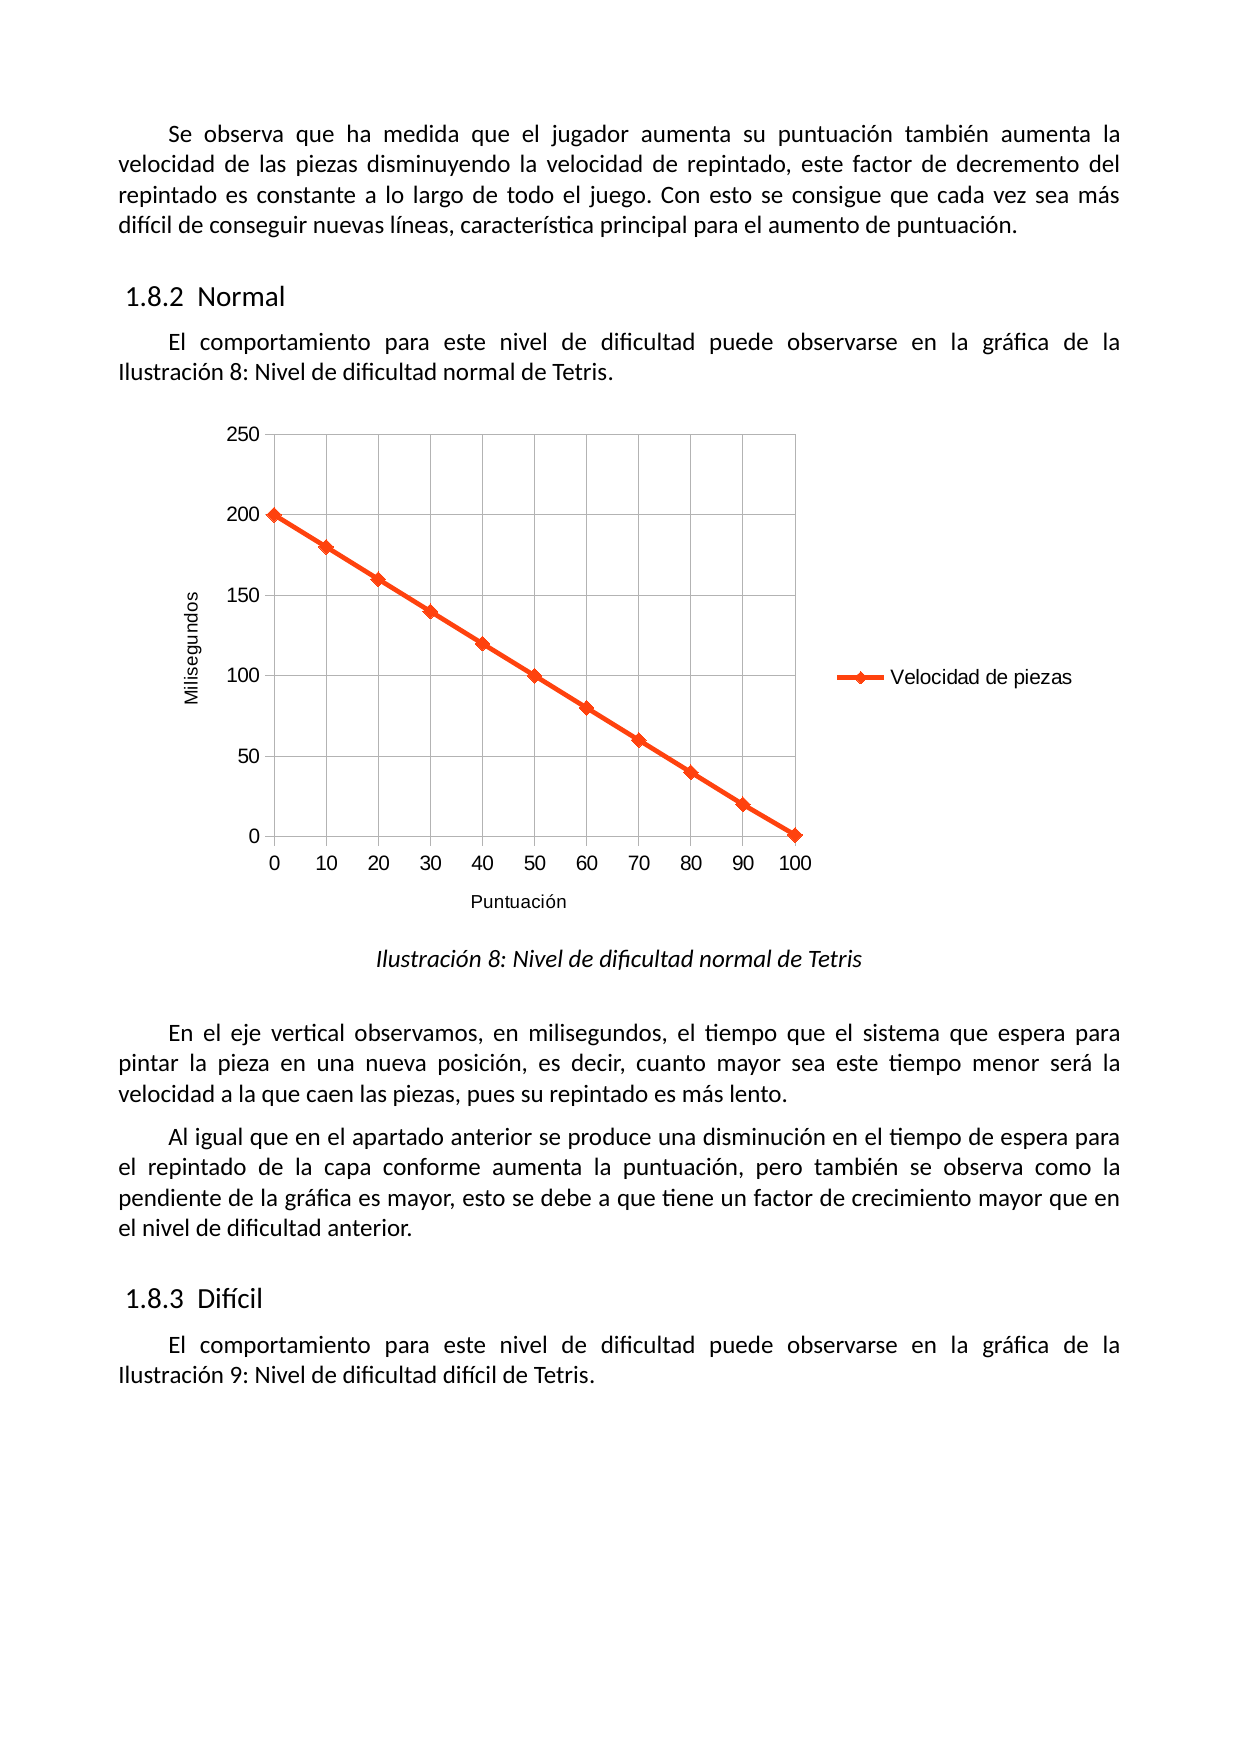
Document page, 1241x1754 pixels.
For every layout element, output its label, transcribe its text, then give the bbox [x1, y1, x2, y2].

text Al igual que en el apartado anterior se produce una disminución en el tiempo de espera para el repintado de la capa conforme aumenta la puntuación, pero también se observa como la pendiente de la gráfica es mayor, esto se debe a que tiene un factor de crecimiento mayor que en el nivel de dificultad anterior. [118, 1121, 1122, 1243]
text El comportamiento para este nivel de dificultad puede observarse en la gráfica de la Ilustración 8: Nivel de dificultad normal de Tetris. [118, 326, 1122, 387]
text Ilustración 8: Nivel de dificultad normal de Tetris [148, 944, 1092, 974]
text En el eje vertical observamos, en milisegundos, el tiempo que el sistema que espera para pintar la pieza en una nueva posición, es decir, cuanto mayor sea este tiempo menor será la velocidad a la que caen las piezas, pues su repintado es más lento. [118, 1017, 1122, 1108]
text El comportamiento para este nivel de dificultad puede observarse en la gráfica de la Ilustración 9: Nivel de dificultad difícil de Tetris. [118, 1329, 1122, 1390]
text Se observa que ha medida que el jugador aumenta su puntuación también aumenta la velocidad de las piezas disminuyendo la velocidad de repintado, este factor de decremento del repintado es constante a lo largo de todo el juego. Con esto se consigue que cada vez sea más difícil de conseguir nuevas líneas, característica principal para el aumento de puntuación. [118, 118, 1122, 240]
subtitle Difícil [118, 1281, 1122, 1316]
subtitle Normal [118, 278, 1122, 313]
